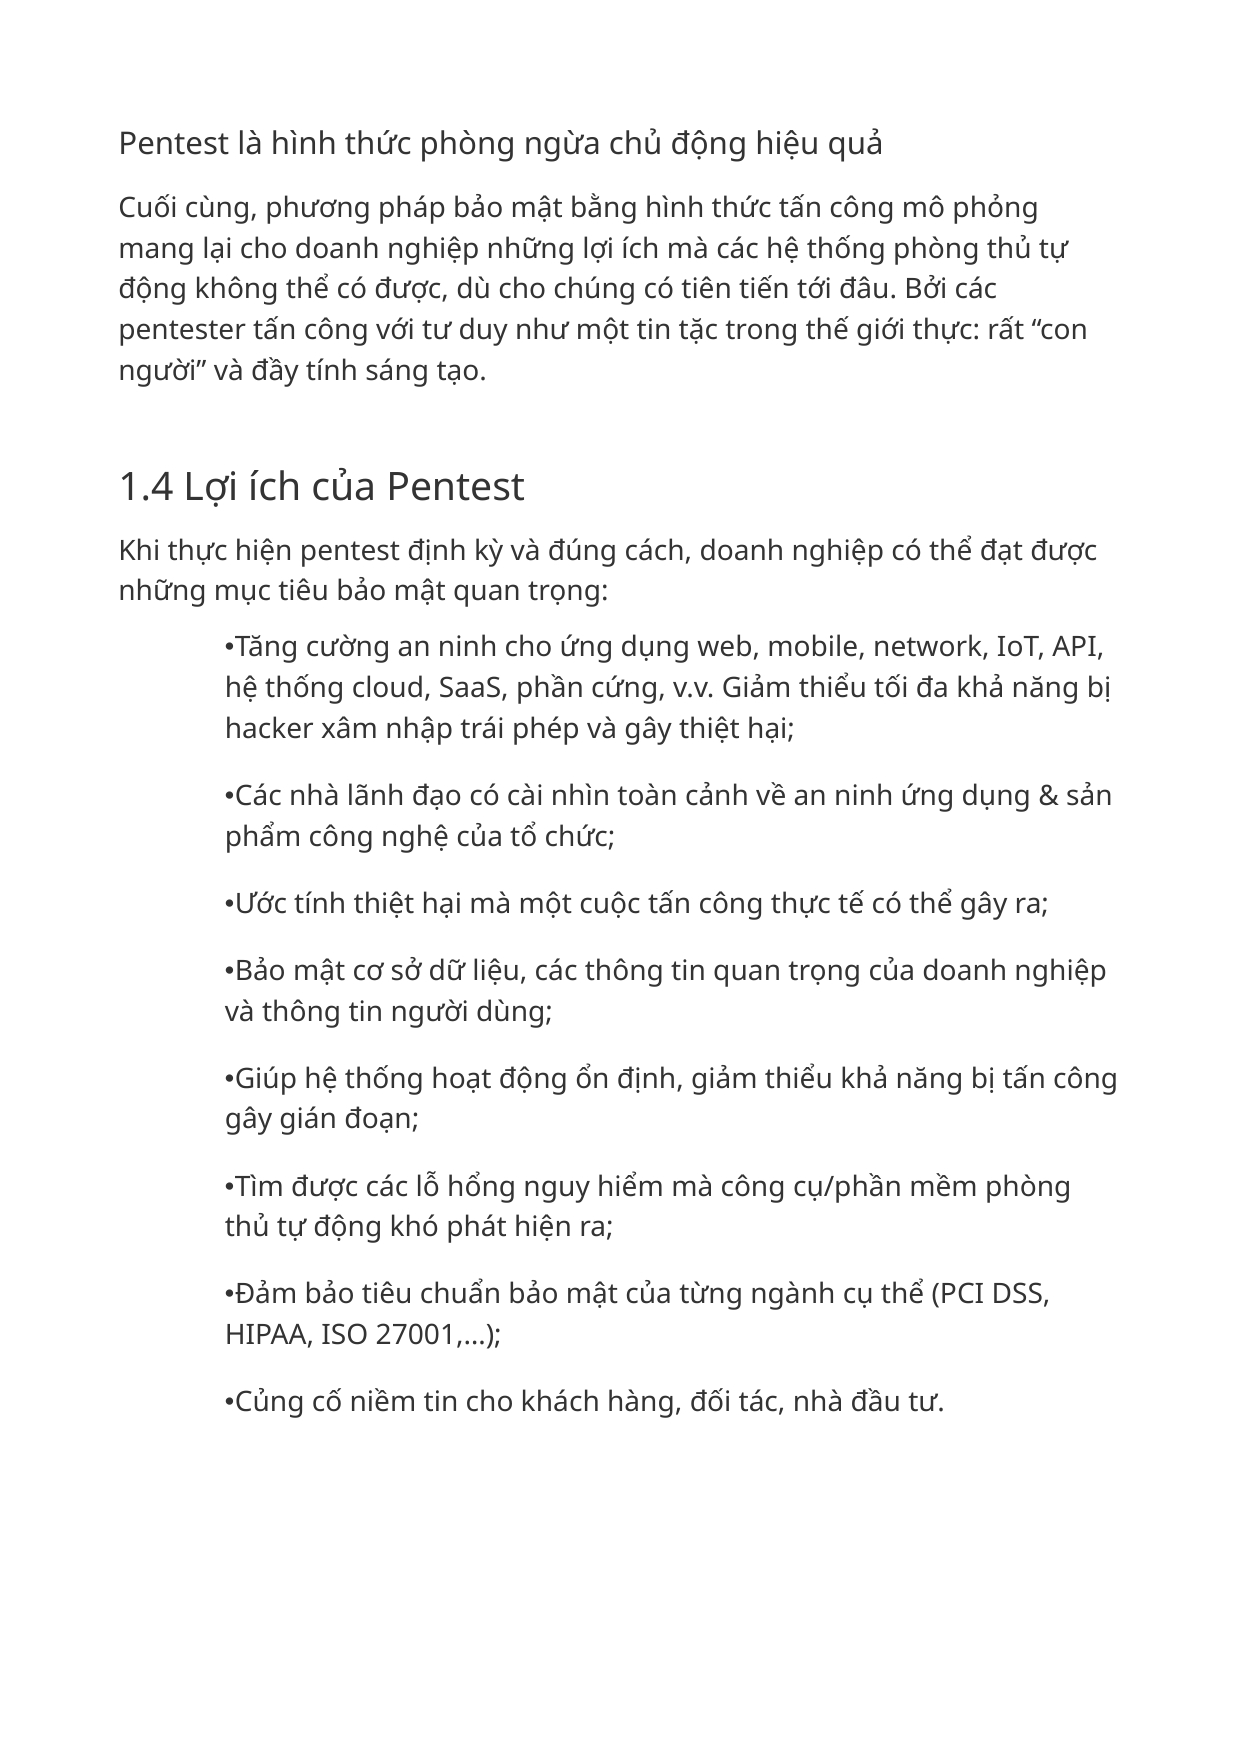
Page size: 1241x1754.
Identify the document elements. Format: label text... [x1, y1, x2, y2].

list Bảo mật cơ sở dữ liệu, các thông tin quan trọng của doanh nghiệp và thông tin người dùng; [151, 948, 1122, 1029]
list Ước tính thiệt hại mà một cuộc tấn công thực tế có thể gây ra; [151, 881, 1122, 921]
list Củng cố niềm tin cho khách hàng, đối tác, nhà đầu tư. [151, 1379, 1122, 1420]
list Tăng cường an ninh cho ứng dụng web, mobile, network, IoT, API, hệ thống cloud, SaaS, phần cứng, v.v. Giảm thiểu tối đa khả năng bị hacker xâm nhập trái phép và gây thiệt hại; [151, 624, 1122, 746]
list Đảm bảo tiêu chuẩn bảo mật của từng ngành cụ thể (PCI DSS, HIPAA, ISO 27001,…); [151, 1271, 1122, 1353]
list Các nhà lãnh đạo có cài nhìn toàn cảnh về an ninh ứng dụng & sản phẩm công nghệ của tổ chức; [151, 773, 1122, 854]
subtitle Pentest là hình thức phòng ngừa chủ động hiệu quả [118, 118, 1122, 163]
text Cuối cùng, phương pháp bảo mật bằng hình thức tấn công mô phỏng mang lại cho doanh nghiệp những lợi ích mà các hệ thống phòng thủ tự động không thể có được, dù cho chúng có tiên tiến tới đâu. Bởi các pentester tấn công với tư duy như một tin tặc trong thế giới thực: rất “con người” và đầy tính sáng tạo. [118, 185, 1122, 388]
list Tìm được các lỗ hổng nguy hiểm mà công cụ/phần mềm phòng thủ tự động khó phát hiện ra; [151, 1163, 1122, 1245]
text Khi thực hiện pentest định kỳ và đúng cách, doanh nghiệp có thể đạt được những mục tiêu bảo mật quan trọng: [118, 528, 1122, 609]
list Giúp hệ thống hoạt động ổn định, giảm thiểu khả năng bị tấn công gây gián đoạn; [151, 1056, 1122, 1137]
subtitle 1.4 Lợi ích của Pentest [118, 459, 1122, 512]
